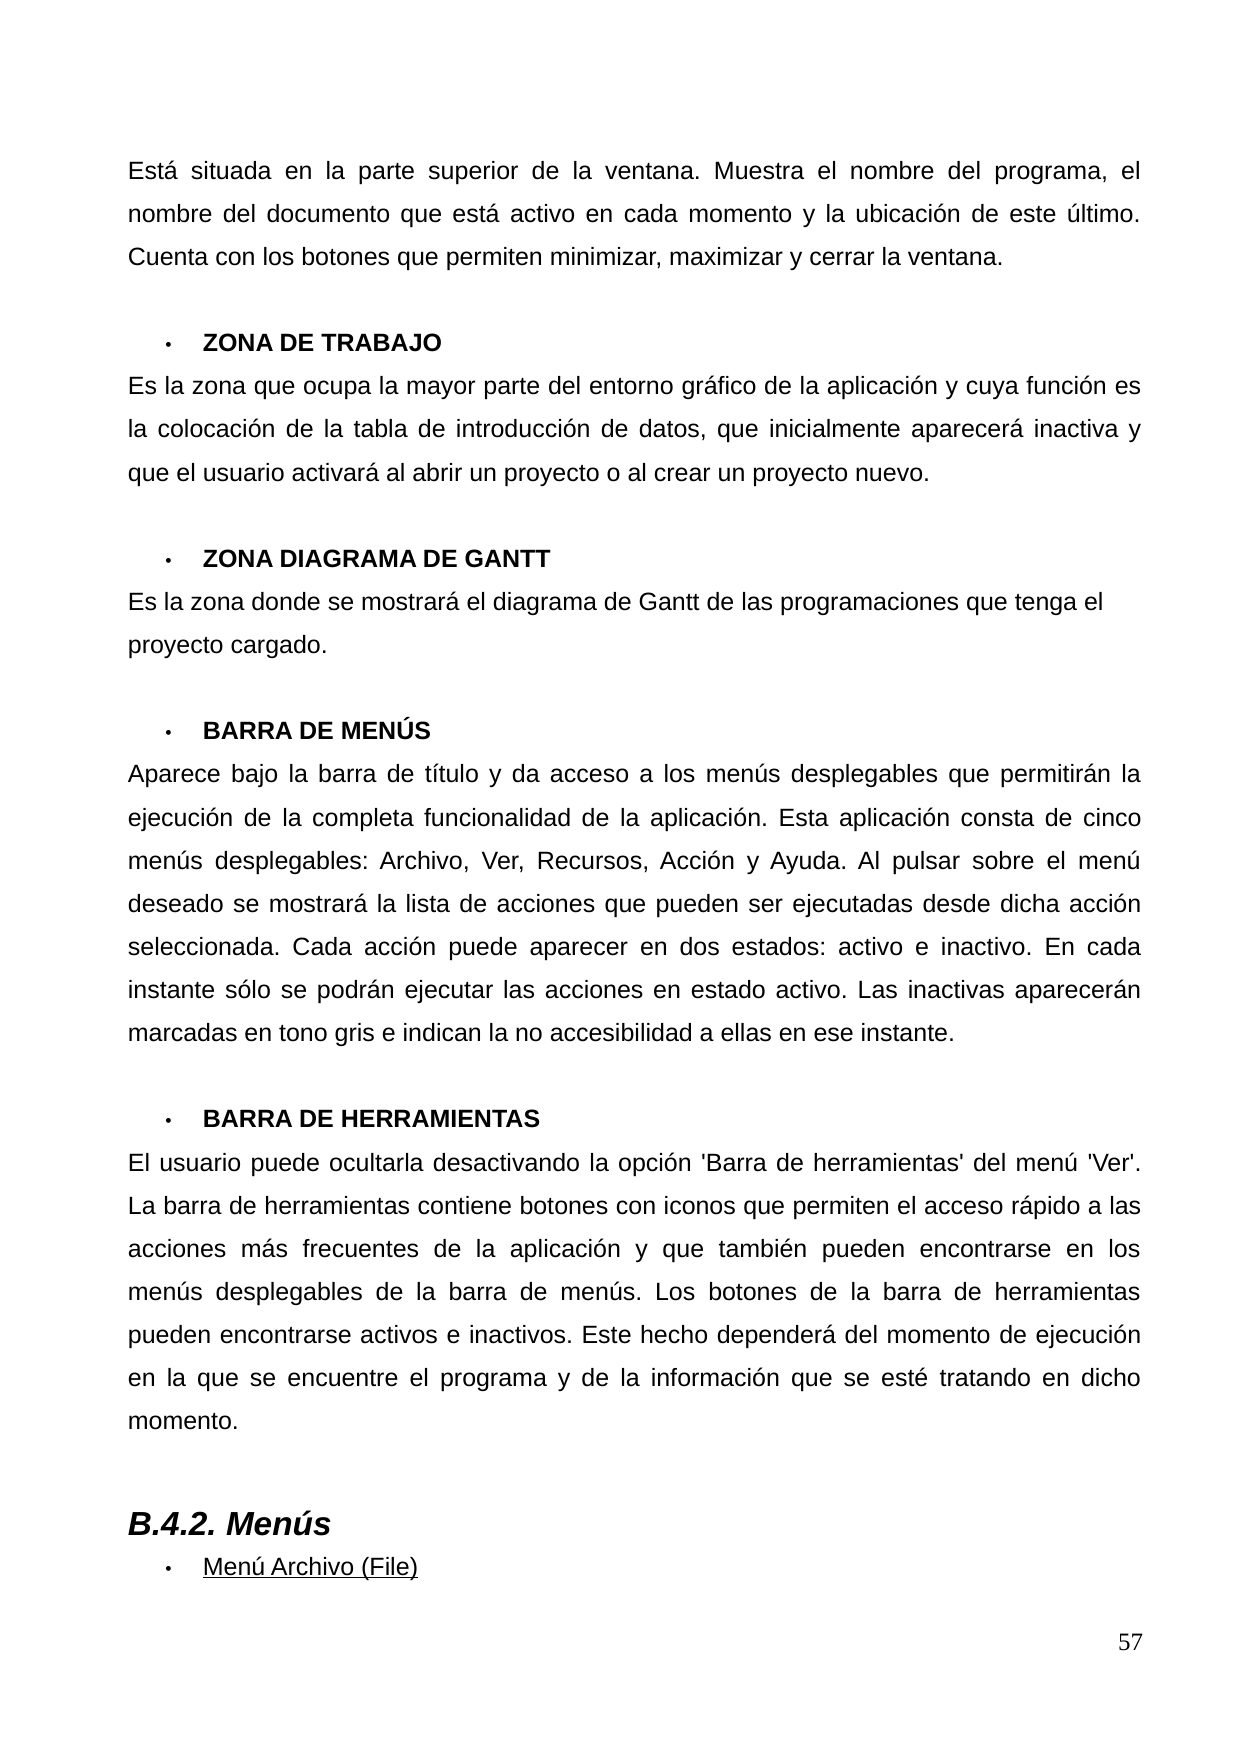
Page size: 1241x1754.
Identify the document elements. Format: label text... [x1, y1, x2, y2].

text Es la zona donde se mostrará el diagrama de Gantt de las programaciones que tenga el [128, 587, 1143, 616]
subtitle Menús [128, 1504, 1143, 1543]
text proyecto cargado. [128, 630, 1143, 659]
text Está situada en la parte superior de la ventana. Muestra el nombre del programa, el nombre del documento que está activo en cada momento y la ubicación de este último. Cuenta con los botones que permiten minimizar, maximizar y cerrar la ventana. [128, 156, 1143, 271]
list ZONA DIAGRAMA DE GANTT [165, 544, 1143, 572]
text El usuario puede ocultarla desactivando la opción 'Barra de herramientas' del menú 'Ver'. La barra de herramientas contiene botones con iconos que permiten el acceso rápido a las acciones más frecuentes de la aplicación y que también pueden encontrarse en los menús desplegables de la barra de menús. Los botones de la barra de herramientas pueden encontrarse activos e inactivos. Este hecho dependerá del momento de ejecución en la que se encuentre el programa y de la información que se esté tratando en dicho momento. [128, 1147, 1143, 1435]
list BARRA DE HERRAMIENTAS [165, 1104, 1143, 1133]
list BARRA DE MENÚS [165, 716, 1143, 745]
text Es la zona que ocupa la mayor parte del entorno gráfico de la aplicación y cuya función es la colocación de la tabla de introducción de datos, que inicialmente aparecerá inactiva y que el usuario activará al abrir un proyecto o al crear un proyecto nuevo. [128, 371, 1143, 486]
text Aparece bajo la barra de título y da acceso a los menús desplegables que permitirán la ejecución de la completa funcionalidad de la aplicación. Esta aplicación consta de cinco menús desplegables: Archivo, Ver, Recursos, Acción y Ayuda. Al pulsar sobre el menú deseado se mostrará la lista de acciones que pueden ser ejecutadas desde dicha acción seleccionada. Cada acción puede aparecer en dos estados: activo e inactivo. En cada instante sólo se podrán ejecutar las acciones en estado activo. Las inactivas aparecerán marcadas en tono gris e indican la no accesibilidad a ellas en ese instante. [128, 759, 1143, 1047]
list Menú Archivo (File) [165, 1552, 1143, 1581]
list ZONA DE TRABAJO [165, 328, 1143, 357]
